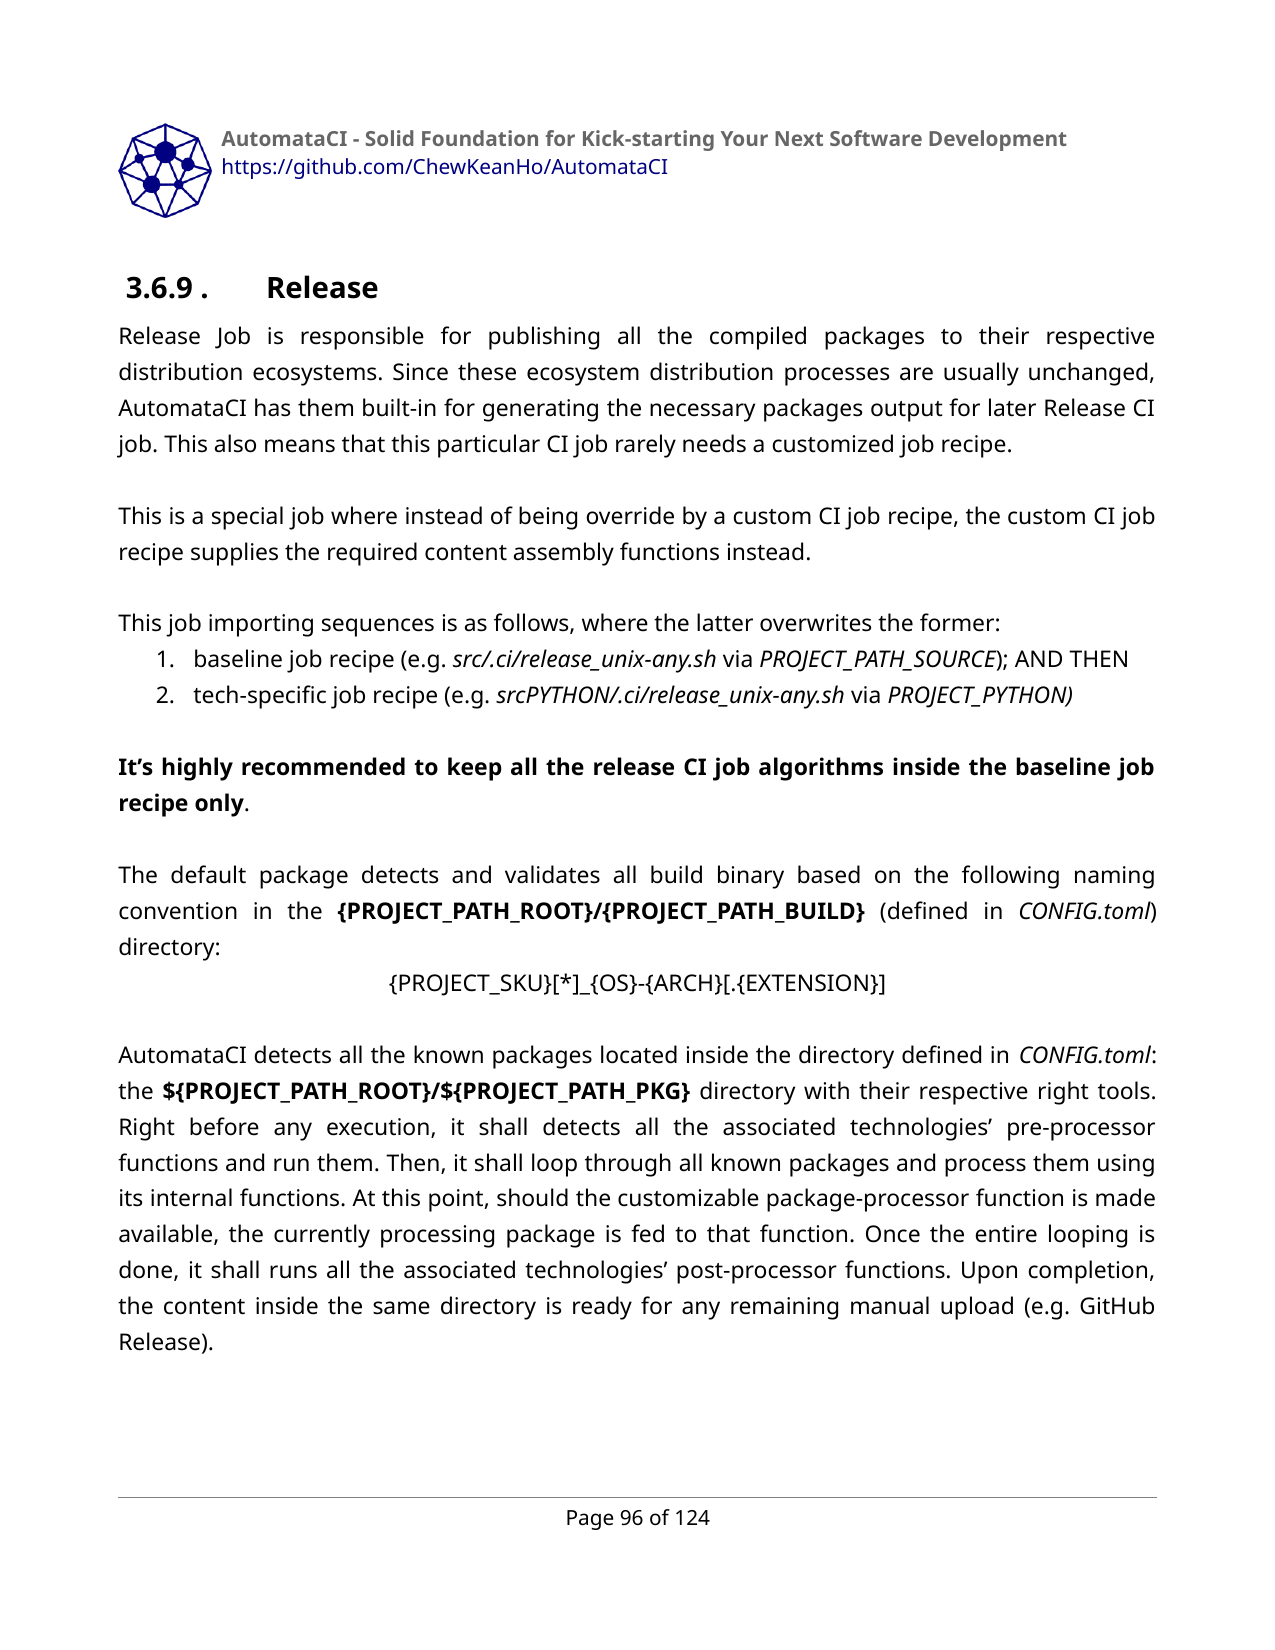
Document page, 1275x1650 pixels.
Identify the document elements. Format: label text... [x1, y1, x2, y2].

text The default package detects and validates all build binary based on the following naming convention in the {PROJECT_PATH_ROOT}/{PROJECT_PATH_BUILD} (defined in CONFIG.toml) directory: [118, 859, 1157, 962]
list tech-specific job recipe (e.g. srcPYTHON/.ci/release_unix-any.sh via PROJECT_PYTHON) [156, 679, 1157, 711]
text Release Job is responsible for publishing all the compiled packages to their respective distribution ecosystems. Since these ecosystem distribution processes are usually unchanged, AutomataCI has them built-in for generating the necessary packages output for later Release CI job. This also means that this particular CI job rarely needs a customized job recipe. [118, 320, 1157, 459]
text {PROJECT_SKU}[*]_{OS}-{ARCH}[.{EXTENSION}] [118, 967, 1157, 998]
subtitle Release [118, 267, 1157, 307]
text This is a special job where instead of being override by a custom CI job recipe, the custom CI job recipe supplies the required content assembly functions instead. [118, 499, 1157, 567]
text It’s highly recommended to keep all the release CI job algorithms inside the baseline job recipe only. [118, 751, 1157, 818]
picture [118, 123, 212, 218]
text AutomataCI detects all the known packages located inside the directory defined in CONFIG.toml: the ${PROJECT_PATH_ROOT}/${PROJECT_PATH_PKG} directory with their respective right tools. Right before any execution, it shall detects all the associated technologies’ pre-processor functions and run them. Then, it shall loop through all known packages and process them using its internal functions. At this point, should the customizable package-processor function is made available, the currently processing package is fed to that function. Once the entire looping is done, it shall runs all the associated technologies’ post-processor functions. Upon completion, the content inside the same directory is ready for any remaining manual upload (e.g. GitHub Release). [118, 1039, 1157, 1357]
list baseline job recipe (e.g. src/.ci/release_unix-any.sh via PROJECT_PATH_SOURCE); AND THEN [156, 643, 1157, 674]
text This job importing sequences is as follows, where the latter overwrites the former: [118, 607, 1157, 639]
